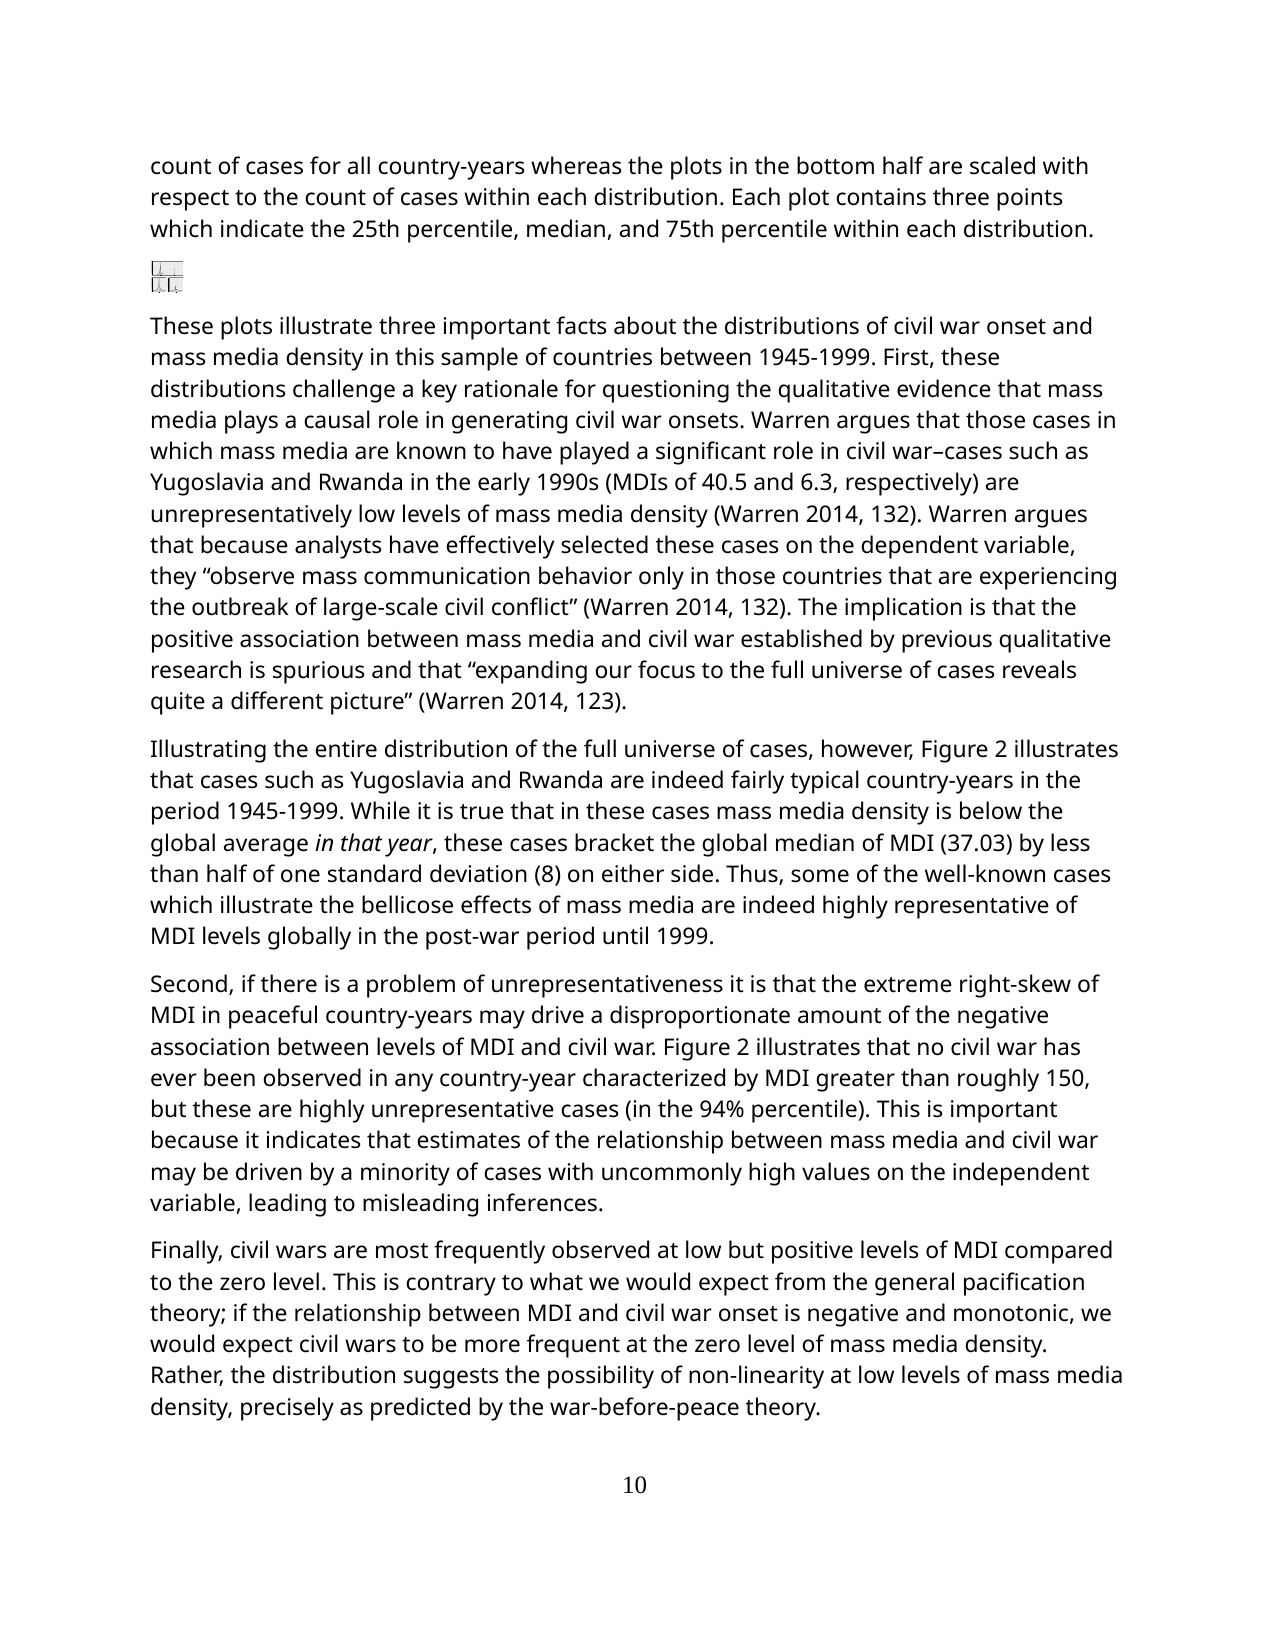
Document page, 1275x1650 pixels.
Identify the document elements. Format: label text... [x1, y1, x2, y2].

text Finally, civil wars are most frequently observed at low but positive levels of MDI compared to the zero level. This is contrary to what we would expect from the general pacification theory; if the relationship between MDI and civil war onset is negative and monotonic, we would expect civil wars to be more frequent at the zero level of mass media density. Rather, the distribution suggests the possibility of non-linearity at low levels of mass media density, precisely as predicted by the war-before-peace theory. [150, 1234, 1125, 1422]
text These plots illustrate three important facts about the distributions of civil war onset and mass media density in this sample of countries between 1945-1999. First, these distributions challenge a key rationale for questioning the qualitative evidence that mass media plays a causal role in generating civil war onsets. Warren argues that those cases in which mass media are known to have played a significant role in civil war–cases such as Yugoslavia and Rwanda in the early 1990s (MDIs of 40.5 and 6.3, respectively) are unrepresentatively low levels of mass media density (Warren 2014, 132). Warren argues that because analysts have effectively selected these cases on the dependent variable, they “observe mass communication behavior only in those countries that are experiencing the outbreak of large-scale civil conflict” (Warren 2014, 132). The implication is that the positive association between mass media and civil war established by previous qualitative research is spurious and that “expanding our focus to the full universe of cases reveals quite a different picture” (Warren 2014, 123). [150, 310, 1125, 716]
text Second, if there is a problem of unrepresentativeness it is that the extreme right-skew of MDI in peaceful country-years may drive a disproportionate amount of the negative association between levels of MDI and civil war. Figure 2 illustrates that no civil war has ever been observed in any country-year characterized by MDI greater than roughly 150, but these are highly unrepresentative cases (in the 94% percentile). This is important because it indicates that estimates of the relationship between mass media and civil war may be driven by a minority of cases with uncommonly high values on the independent variable, leading to misleading inferences. [150, 968, 1125, 1218]
text Illustrating the entire distribution of the full universe of cases, however, Figure 2 illustrates that cases such as Yugoslavia and Rwanda are indeed fairly typical country-years in the period 1945-1999. While it is true that in these cases mass media density is below the global average in that year, these cases bracket the global median of MDI (37.03) by less than half of one standard deviation (8) on either side. Thus, some of the well-known cases which illustrate the bellicose effects of mass media are indeed highly representative of MDI levels globally in the post-war period until 1999. [150, 733, 1125, 952]
text count of cases for all country-years whereas the plots in the bottom half are scaled with respect to the count of cases within each distribution. Each plot contains three points which indicate the 25th percentile, median, and 75th percentile within each distribution. [150, 150, 1125, 244]
